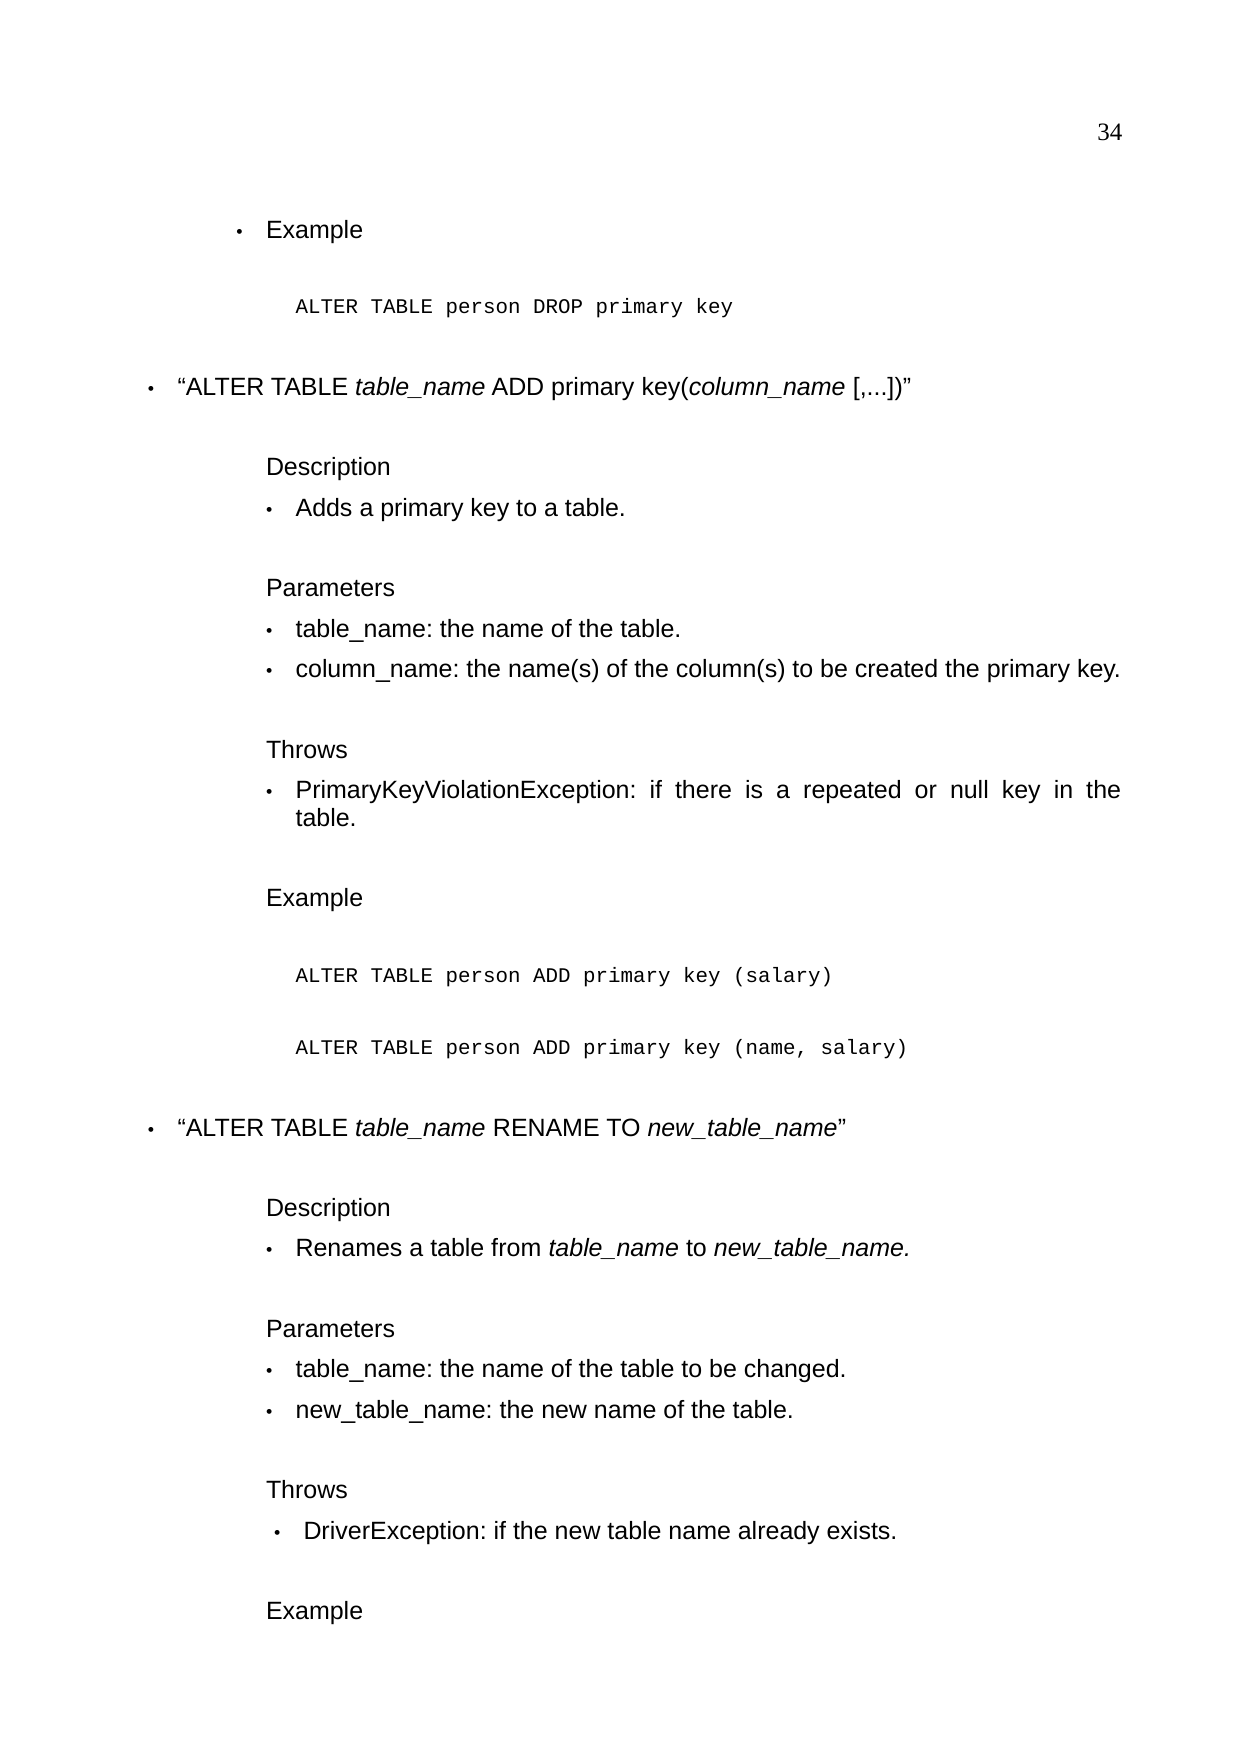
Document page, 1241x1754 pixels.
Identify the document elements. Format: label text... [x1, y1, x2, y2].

text Throws [118, 735, 1122, 763]
list “ALTER TABLE table_name ADD primary key(column_name [,...])” [148, 373, 1122, 401]
list Example [236, 884, 1122, 912]
list ALTER TABLE person ADD primary key (name, salary) [266, 1037, 1122, 1061]
list Description [236, 453, 1122, 481]
list new_table_name: the new name of the table. [266, 1396, 1122, 1423]
list column_name: the name(s) of the column(s) to be created the primary key. [266, 655, 1122, 683]
list Parameters [236, 574, 1122, 602]
list table_name: the name of the table. [266, 614, 1122, 642]
list Example [236, 216, 1122, 243]
list table_name: the name of the table to be changed. [266, 1355, 1122, 1383]
list Description [236, 1194, 1122, 1222]
list Parameters [236, 1315, 1122, 1343]
list PrimaryKeyViolationException: if there is a repeated or null key in the table. [266, 776, 1122, 832]
list Renames a table from table_name to new_table_name. [266, 1234, 1122, 1262]
list “ALTER TABLE table_name RENAME TO new_table_name” [148, 1113, 1122, 1141]
list ALTER TABLE person ADD primary key (salary) [266, 965, 1122, 988]
list ALTER TABLE person DROP primary key [266, 296, 1122, 320]
text Throws [44, 1476, 1122, 1504]
list Example [236, 1597, 1122, 1625]
list DriverException: if the new table name already exists. [274, 1516, 1122, 1544]
list Adds a primary key to a table. [266, 493, 1122, 521]
